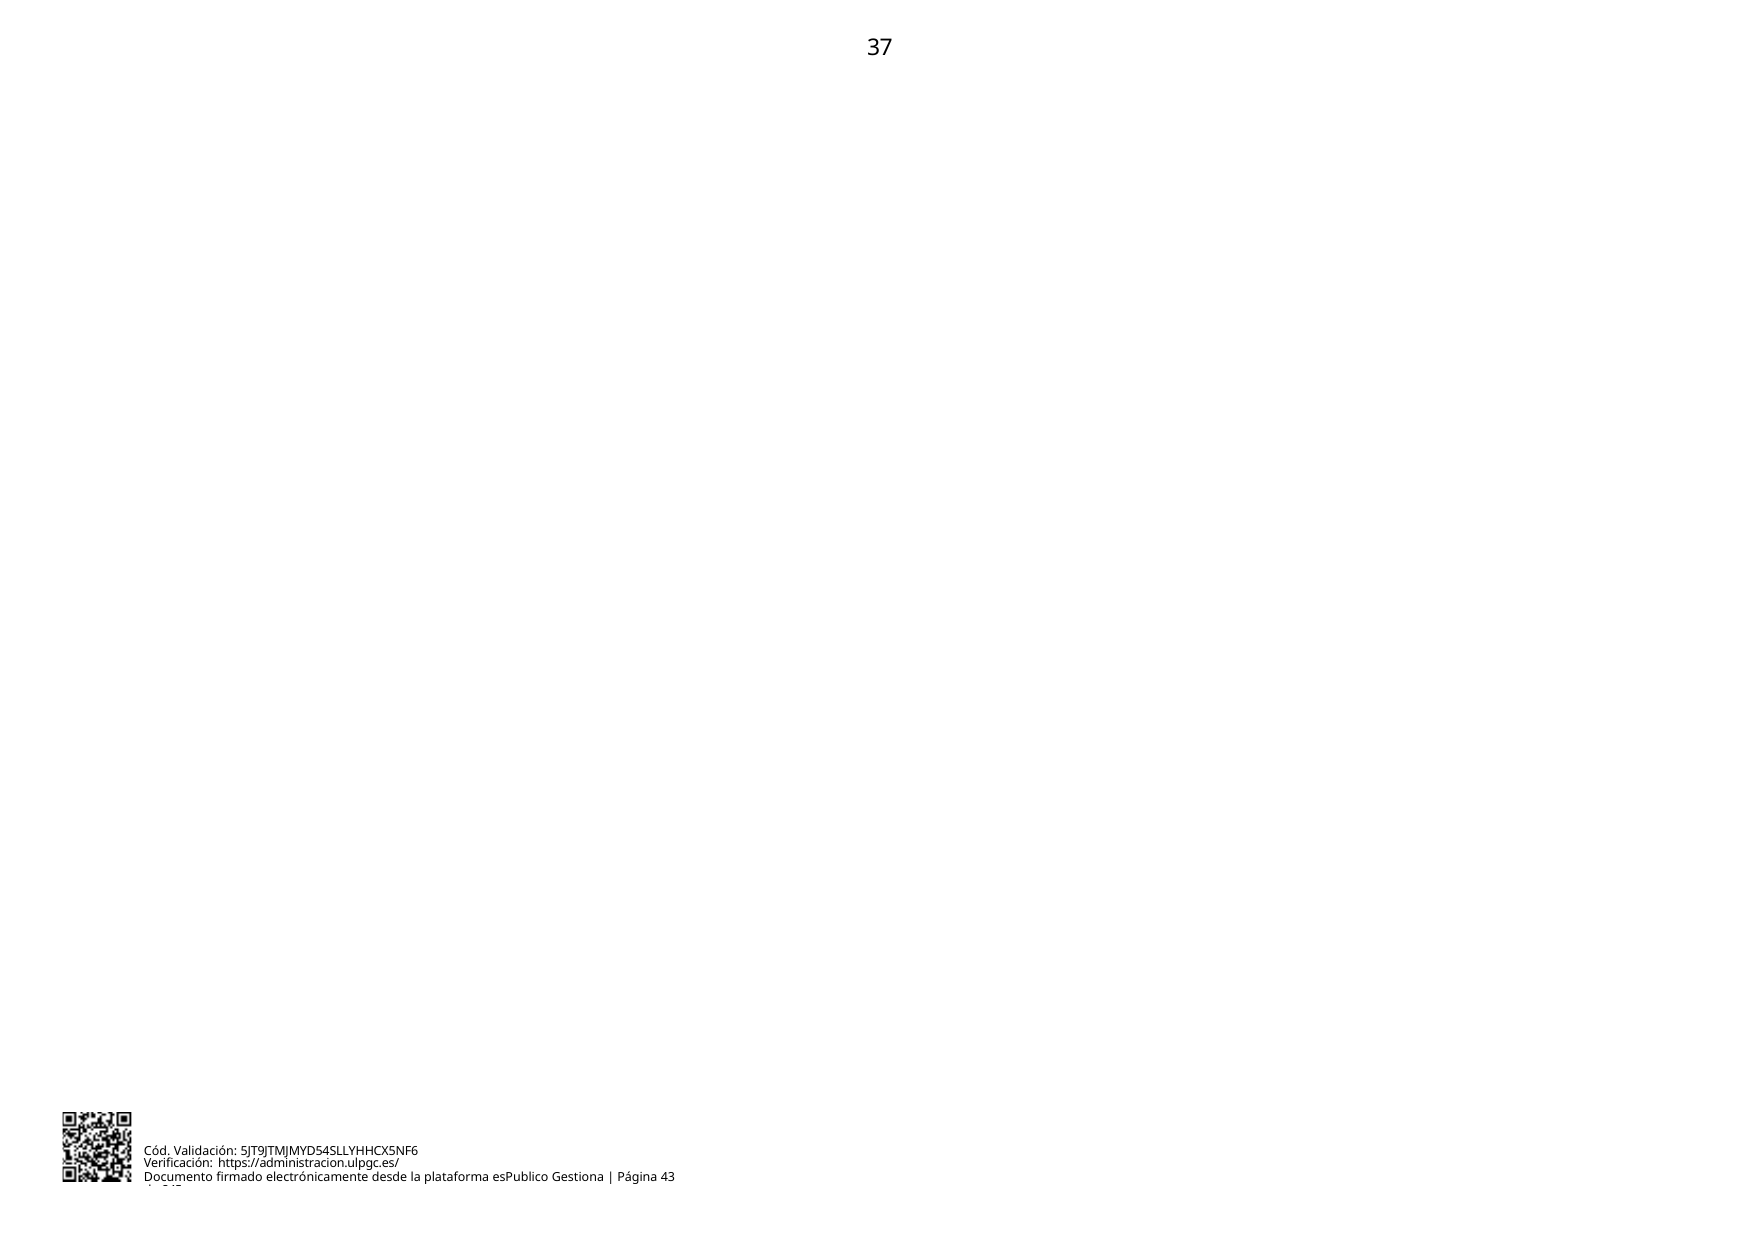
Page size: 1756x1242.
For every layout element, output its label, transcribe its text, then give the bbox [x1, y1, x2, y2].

text 37 [89, 31, 1671, 63]
